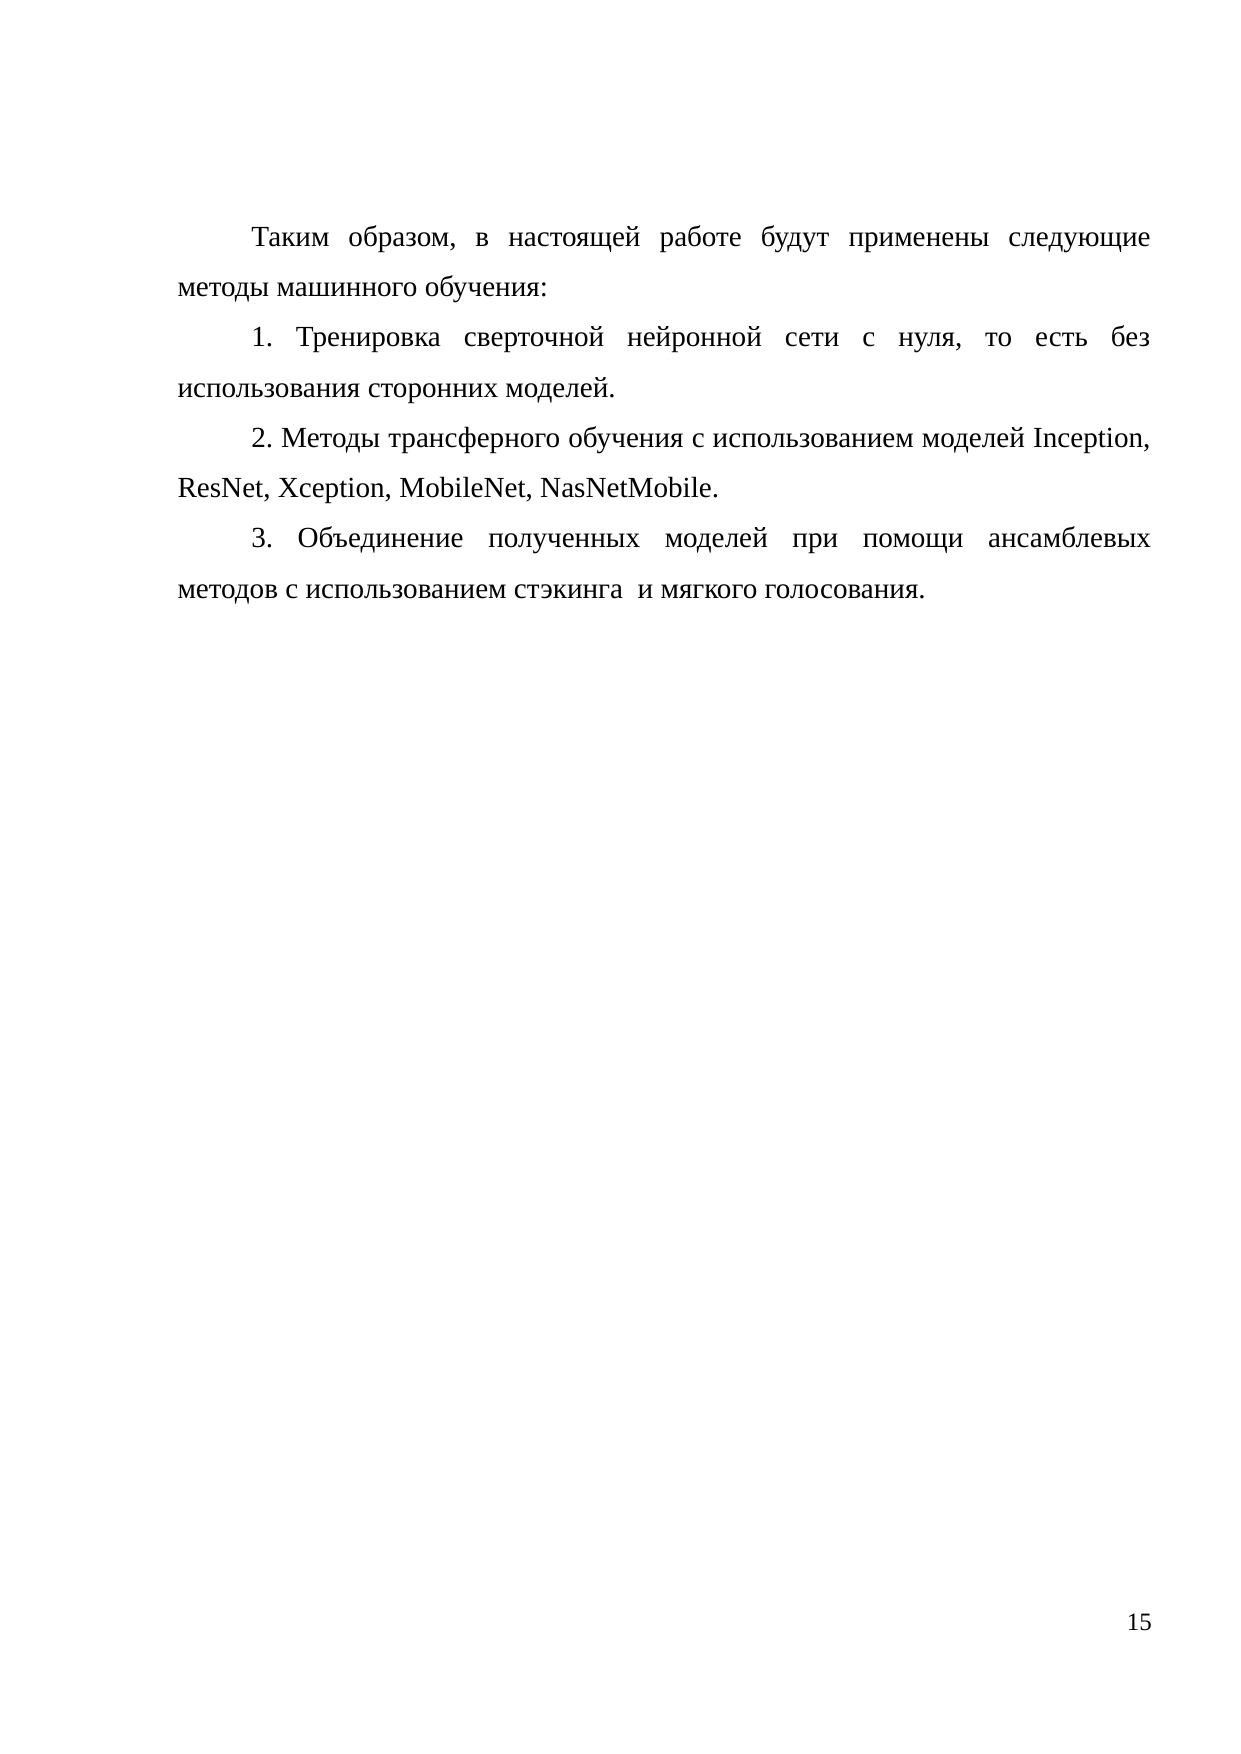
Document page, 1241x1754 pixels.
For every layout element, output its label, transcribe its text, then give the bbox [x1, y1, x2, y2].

text 2. Методы трансферного обучения с использованием моделей Inception, ResNet, Xception, MobileNet, NasNetMobile. [177, 420, 1152, 504]
text 3. Объединение полученных моделей при помощи ансамблевых методов с использованием стэкинга и мягкого голосования. [177, 521, 1152, 604]
text Таким образом, в настоящей работе будут применены следующие методы машинного обучения: [177, 219, 1152, 303]
text 1. Тренировка сверточной нейронной сети с нуля, то есть без использования сторонних моделей. [177, 319, 1152, 403]
